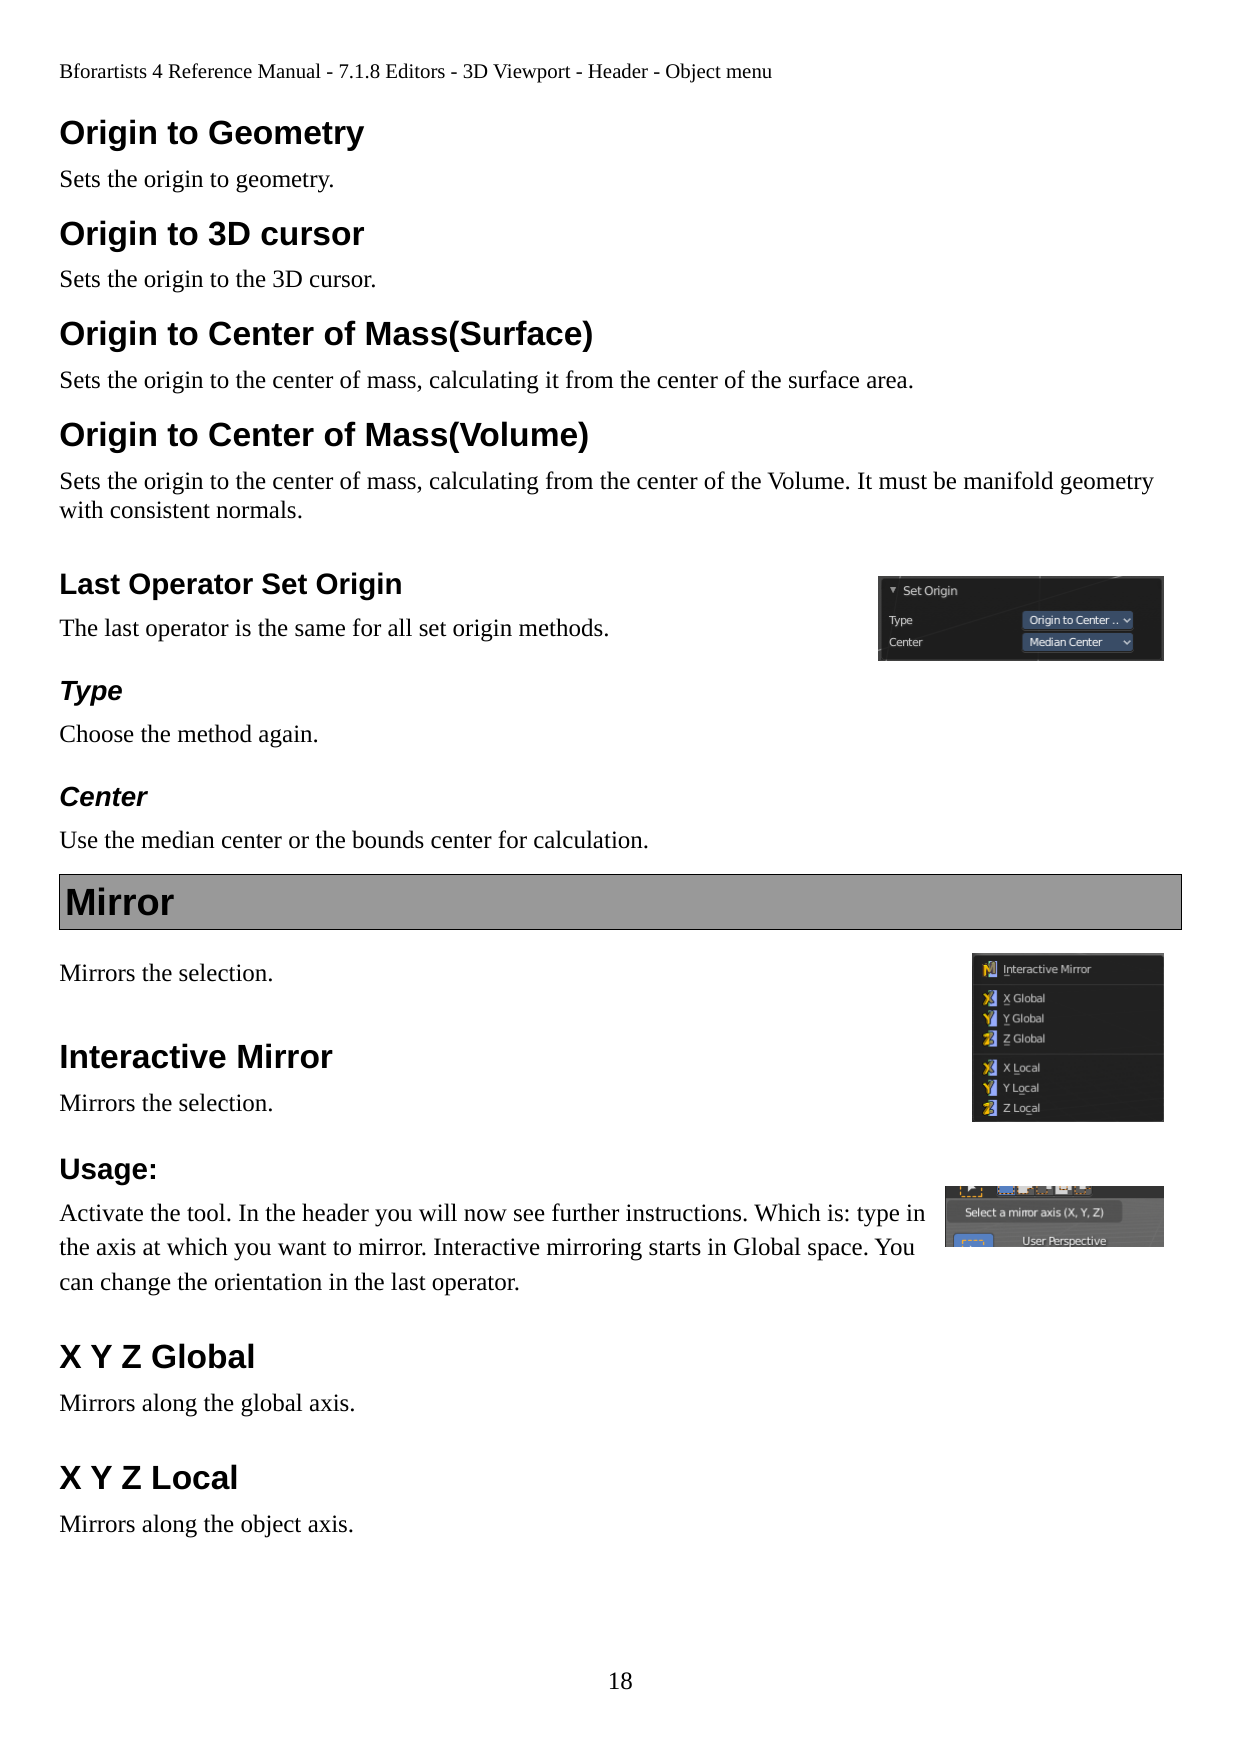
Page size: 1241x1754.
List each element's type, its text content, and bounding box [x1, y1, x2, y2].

text [1164, 1088, 1181, 1116]
text [1164, 958, 1181, 987]
table_header Mirror [60, 875, 1181, 929]
subtitle Center [59, 781, 1181, 813]
subtitle Interactive Mirror [59, 1037, 972, 1075]
text Sets the origin to geometry. [59, 164, 1181, 192]
text Mirrors along the object axis. [59, 1509, 1181, 1538]
subtitle [1164, 1037, 1181, 1075]
subtitle Usage: [59, 1151, 1181, 1185]
picture [945, 1186, 1164, 1247]
subtitle Origin to Center of Mass(Surface) [59, 314, 1181, 353]
subtitle X Y Z Global [59, 1337, 1181, 1375]
picture [972, 953, 1164, 1122]
text Sets the origin to the center of mass, calculating from the center of the Volume. It must be manifold geometry with consistent normals. [59, 466, 1181, 523]
text Mirrors the selection. [59, 1088, 972, 1116]
picture [878, 576, 1164, 661]
subtitle Origin to 3D cursor [59, 213, 1181, 252]
subtitle Type [59, 675, 1181, 707]
text Choose the method again. [59, 719, 1181, 748]
text Use the median center or the bounds center for calculation. [59, 825, 1181, 854]
text Mirrors along the global axis. [59, 1388, 1181, 1417]
text Activate the tool. In the header you will now see further instructions. Which is: type in the axis at which you want to mirror. Interactive mirroring starts in Global space. You can change the orientation in the last operator. [59, 1198, 1181, 1296]
subtitle Last Operator Set Origin [59, 567, 1181, 601]
subtitle X Y Z Local [59, 1458, 1181, 1496]
text Sets the origin to the 3D cursor. [59, 264, 1181, 293]
text Mirrors the selection. [59, 958, 972, 987]
subtitle Origin to Center of Mass(Volume) [59, 415, 1181, 453]
subtitle Origin to Geometry [59, 113, 1181, 151]
text The last operator is the same for all set origin methods. [59, 613, 878, 642]
text Sets the origin to the center of mass, calculating it from the center of the surface area. [59, 365, 1181, 394]
